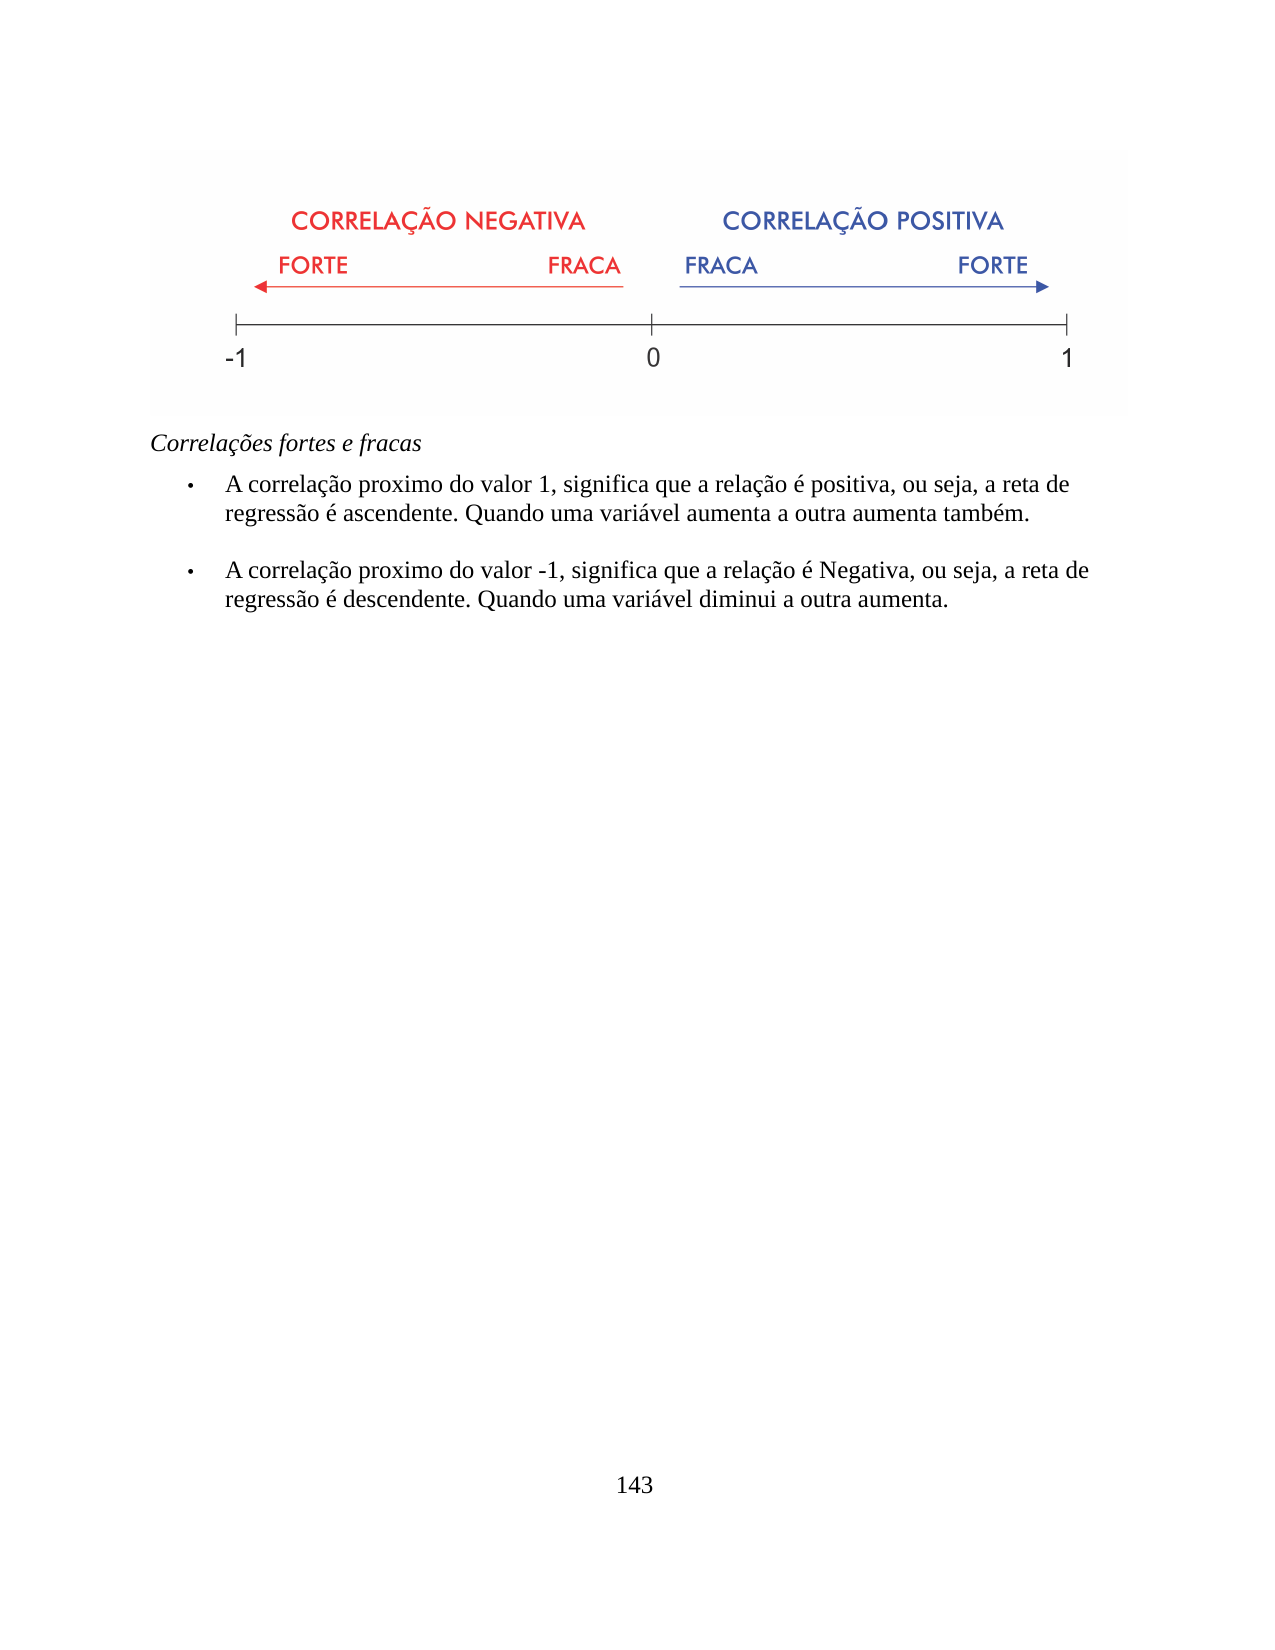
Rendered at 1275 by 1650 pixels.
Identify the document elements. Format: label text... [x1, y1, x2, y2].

text Correlações fortes e fracas [150, 428, 1125, 457]
picture [150, 150, 1129, 416]
list A correlação proximo do valor -1, significa que a relação é Negativa, ou seja, a reta de regressão é descendente. Quando uma variável diminui a outra aumenta. [187, 555, 1125, 642]
list A correlação proximo do valor 1, significa que a relação é positiva, ou seja, a reta de regressão é ascendente. Quando uma variável aumenta a outra aumenta também. [187, 469, 1125, 555]
